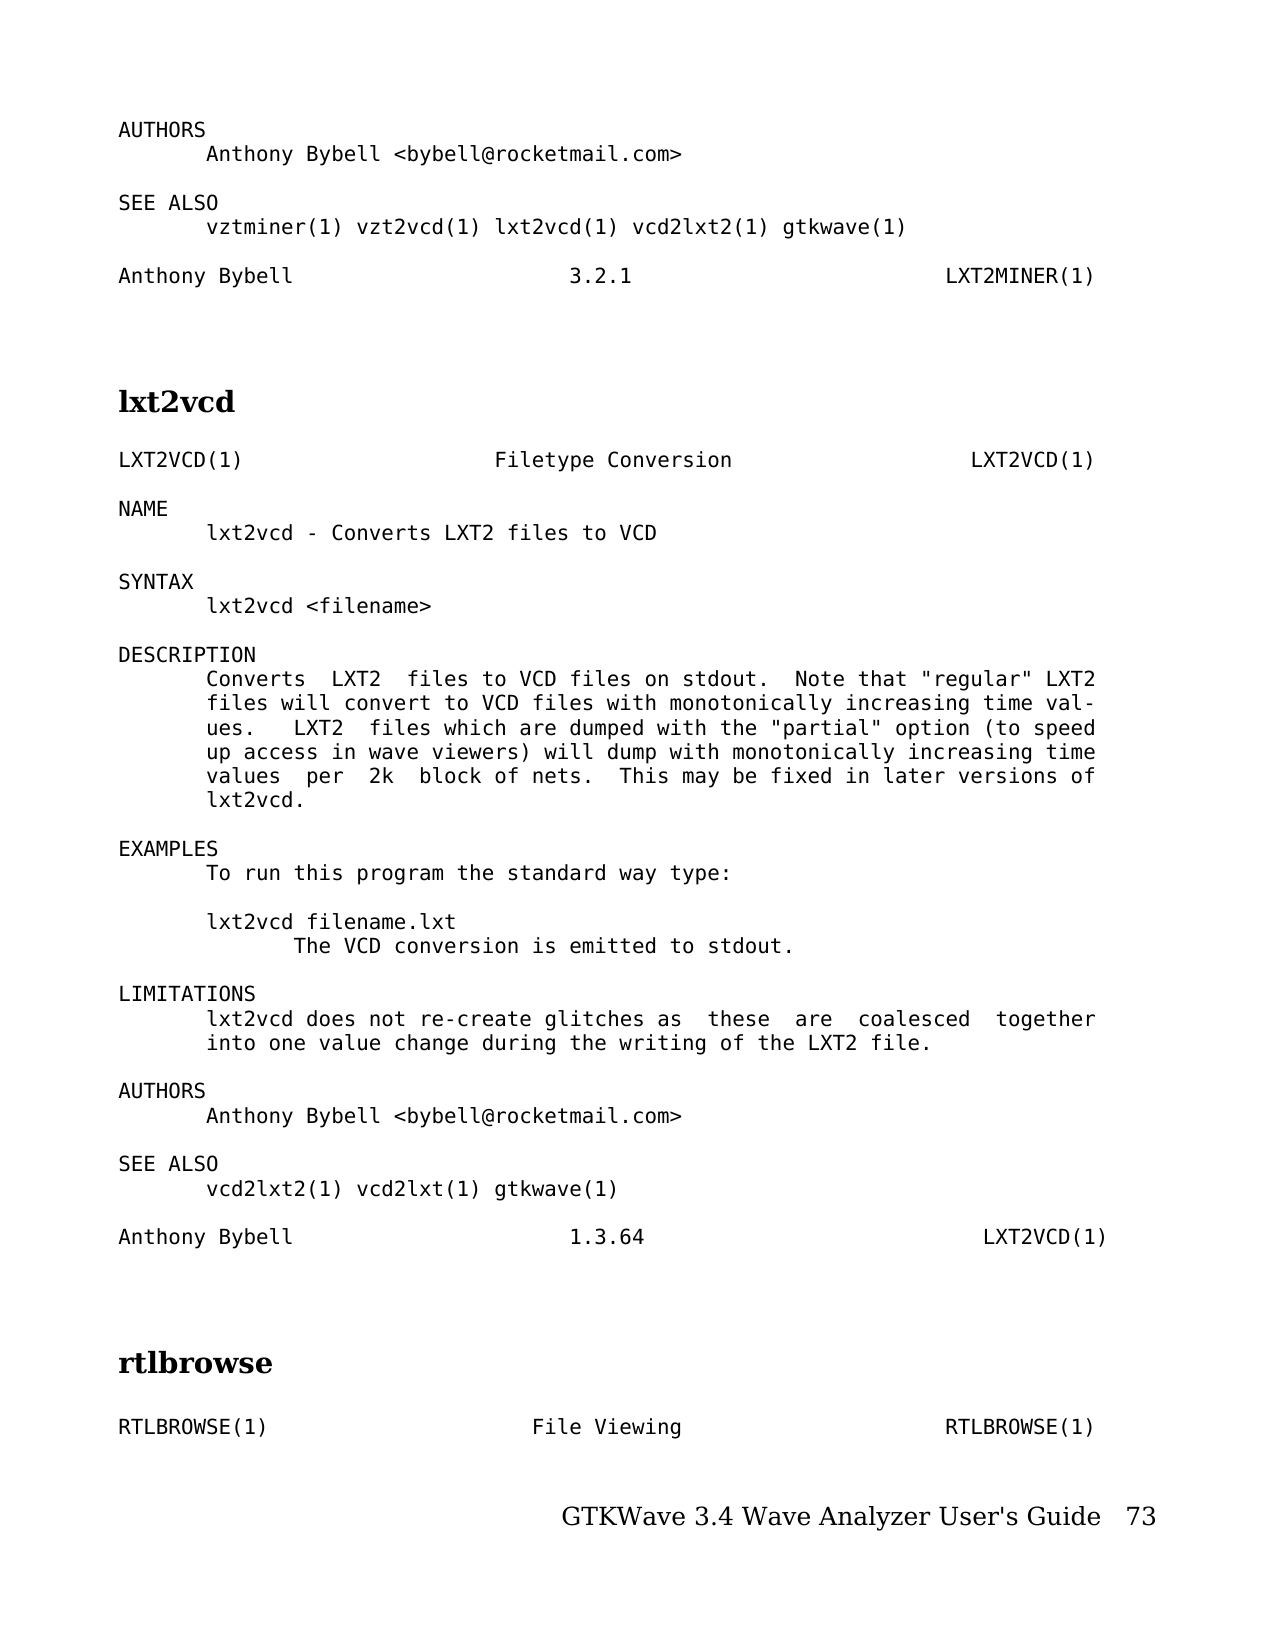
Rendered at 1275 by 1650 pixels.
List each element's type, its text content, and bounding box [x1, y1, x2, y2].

text To run this program the standard way type: [118, 861, 1157, 885]
text values per 2k block of nets. This may be fixed in later versions of [118, 764, 1157, 788]
text The VCD conversion is emitted to stdout. [118, 934, 1157, 958]
text EXAMPLES [118, 837, 1157, 861]
text Converts LXT2 files to VCD files on stdout. Note that "regular" LXT2 [118, 667, 1157, 691]
text SEE ALSO [118, 191, 1157, 215]
text lxt2vcd - Converts LXT2 files to VCD [118, 521, 1157, 546]
text lxt2vcd does not re-create glitches as these are coalesced together [118, 1007, 1157, 1031]
text LXT2VCD(1) Filetype Conversion LXT2VCD(1) [118, 448, 1157, 473]
subtitle lxt2vcd [118, 385, 1157, 419]
text lxt2vcd <filename> [118, 594, 1157, 618]
text vcd2lxt2(1) vcd2lxt(1) gtkwave(1) [118, 1177, 1157, 1201]
text up access in wave viewers) will dump with monotonically increasing time [118, 740, 1157, 764]
text ues. LXT2 files which are dumped with the "partial" option (to speed [118, 716, 1157, 740]
text RTLBROWSE(1) File Viewing RTLBROWSE(1) [118, 1415, 1157, 1439]
text lxt2vcd filename.lxt [118, 910, 1157, 934]
text AUTHORS [118, 118, 1157, 142]
text AUTHORS [118, 1079, 1157, 1104]
text lxt2vcd. [118, 788, 1157, 813]
subtitle rtlbrowse [118, 1347, 1157, 1381]
text Anthony Bybell 3.2.1 LXT2MINER(1) [118, 264, 1157, 288]
text vztminer(1) vzt2vcd(1) lxt2vcd(1) vcd2lxt2(1) gtkwave(1) [118, 215, 1157, 239]
text files will convert to VCD files with monotonically increasing time val- [118, 691, 1157, 716]
text Anthony Bybell 1.3.64 LXT2VCD(1) [118, 1225, 1157, 1249]
text Anthony Bybell <bybell@rocketmail.com> [118, 142, 1157, 167]
text Anthony Bybell <bybell@rocketmail.com> [118, 1104, 1157, 1128]
text DESCRIPTION [118, 643, 1157, 667]
text SEE ALSO [118, 1152, 1157, 1177]
text SYNTAX [118, 570, 1157, 594]
text LIMITATIONS [118, 982, 1157, 1007]
text into one value change during the writing of the LXT2 file. [118, 1031, 1157, 1055]
text NAME [118, 497, 1157, 521]
